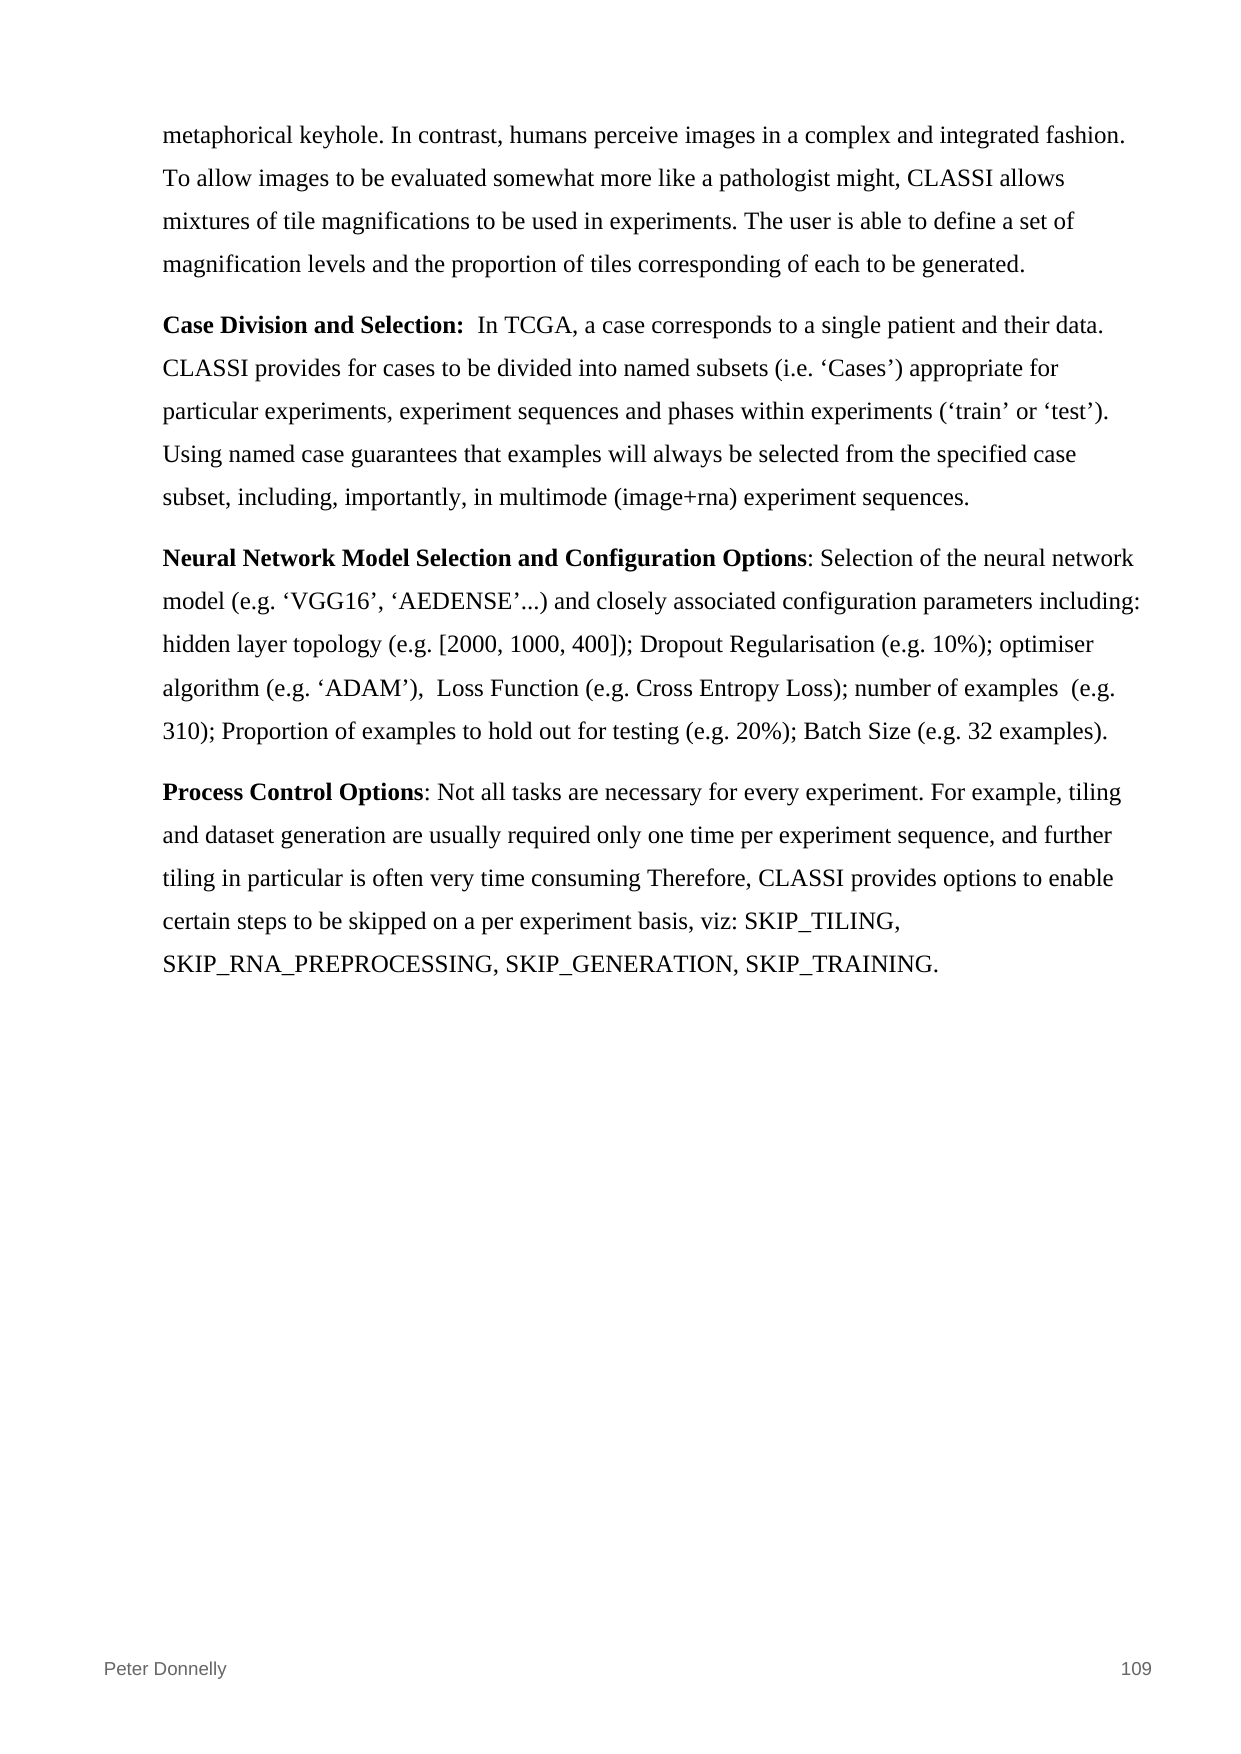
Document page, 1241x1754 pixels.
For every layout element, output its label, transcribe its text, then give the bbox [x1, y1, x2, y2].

text Process Control Options: Not all tasks are necessary for every experiment. For example, tiling and dataset generation are usually required only one time per experiment sequence, and further tiling in particular is often very time consuming Therefore, CLASSI provides options to enable certain steps to be skipped on a per experiment basis, viz: SKIP_TILING, SKIP_RNA_PREPROCESSING, SKIP_GENERATION, SKIP_TRAINING. [162, 777, 1146, 978]
text Neural Network Model Selection and Configuration Options: Selection of the neural network model (e.g. ‘VGG16’, ‘AEDENSE’...) and closely associated configuration parameters including: hidden layer topology (e.g. [2000, 1000, 400]); Dropout Regularisation (e.g. 10%); optimiser algorithm (e.g. ‘ADAM’), Loss Function (e.g. Cross Entropy Loss); number of examples (e.g. 310); Proportion of examples to hold out for testing (e.g. 20%); Batch Size (e.g. 32 examples). [162, 543, 1146, 744]
text Case Division and Selection: In TCGA, a case corresponds to a single patient and their data. CLASSI provides for cases to be divided into named subsets (i.e. ‘Cases’) appropriate for particular experiments, experiment sequences and phases within experiments (‘train’ or ‘test’). Using named case guarantees that examples will always be selected from the specified case subset, including, importantly, in multimode (image+rna) experiment sequences. [162, 310, 1146, 511]
text metaphorical keyhole. In contrast, humans perceive images in a complex and integrated fashion. To allow images to be evaluated somewhat more like a pathologist might, CLASSI allows mixtures of tile magnifications to be used in experiments. The user is able to define a set of magnification levels and the proportion of tiles corresponding of each to be generated. [162, 120, 1146, 278]
